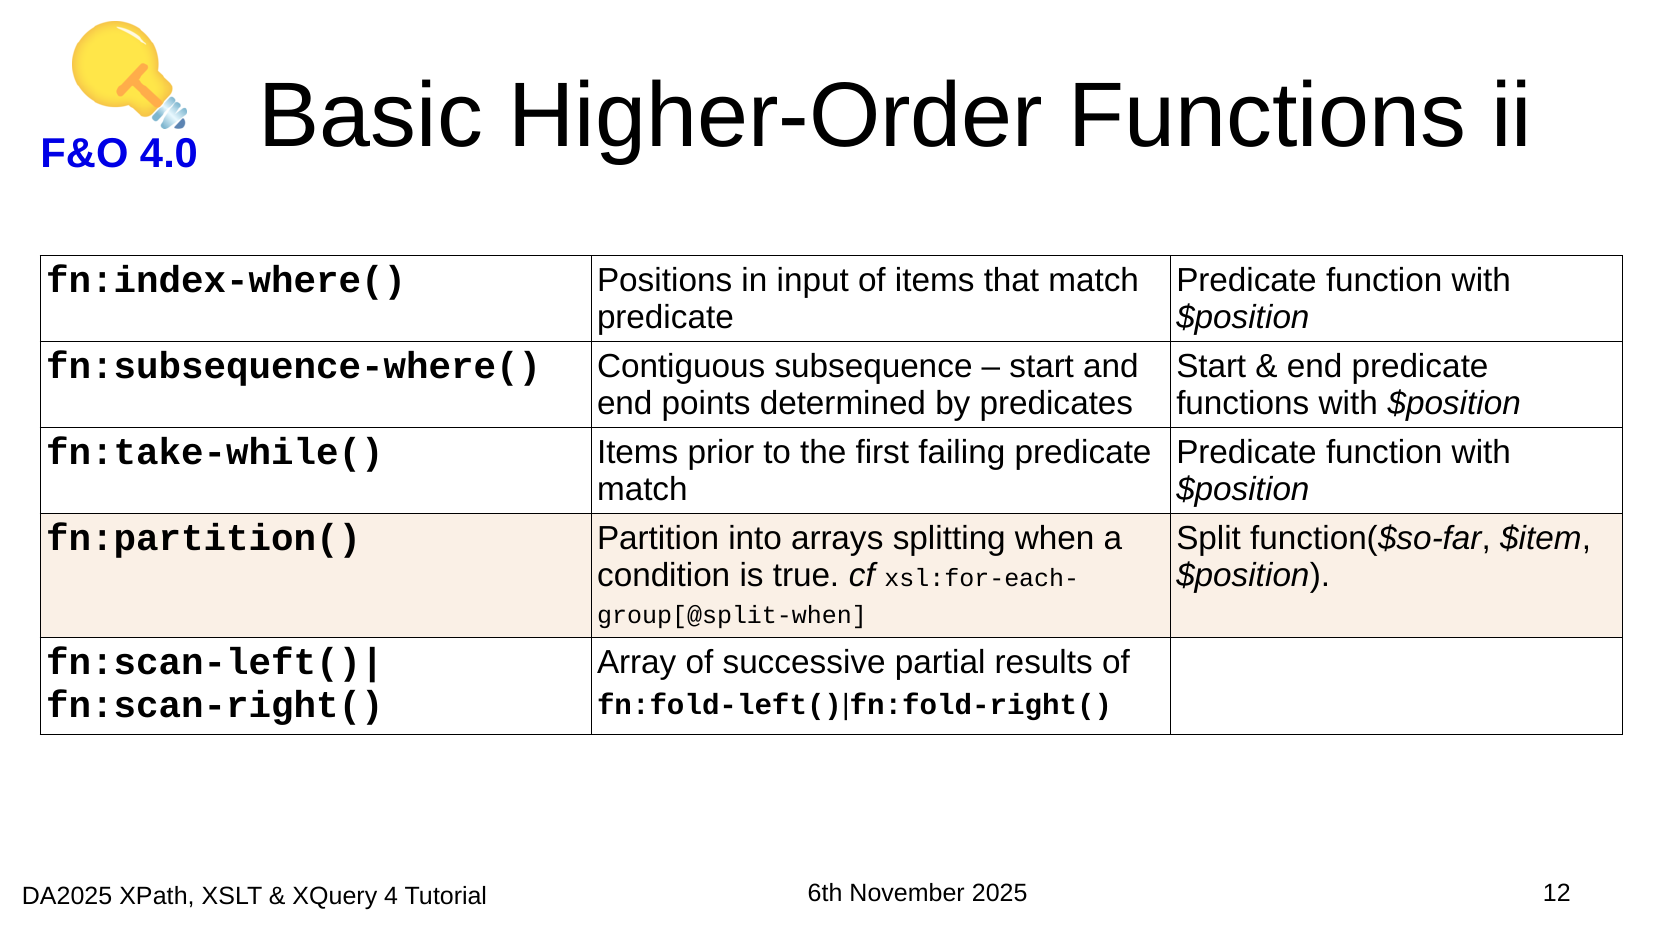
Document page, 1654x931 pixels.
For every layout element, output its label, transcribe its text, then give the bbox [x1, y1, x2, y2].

table_header Predicate function with $position [1171, 256, 1622, 341]
table_cell Predicate function with $position [1171, 428, 1622, 513]
table_cell fn:take-while() [41, 428, 591, 513]
table_cell fn:subsequence-where() [41, 342, 591, 427]
table_header Positions in input of items that match predicate [592, 256, 1170, 341]
table_header fn:index-where() [41, 256, 591, 341]
table_cell fn:partition() [41, 514, 591, 637]
table_cell Items prior to the first failing predicate match [592, 428, 1170, 513]
table_cell Contiguous subsequence – start and end points determined by predicates [592, 342, 1170, 427]
table_cell [1171, 638, 1622, 734]
table_cell Array of successive partial results of fn:fold-left()|fn:fold-right() [592, 638, 1170, 734]
table_cell Split function($so-far, $item, $position). [1171, 514, 1622, 637]
table_cell fn:scan-left()| fn:scan-right() [41, 638, 591, 734]
table_cell Start & end predicate functions with $position [1171, 342, 1622, 427]
table_cell Partition into arrays splitting when a condition is true. cf xsl:for-each-group[@split-when] [592, 514, 1170, 637]
title Basic Higher-Order Functions ii [222, 37, 1571, 193]
picture [72, 21, 187, 129]
